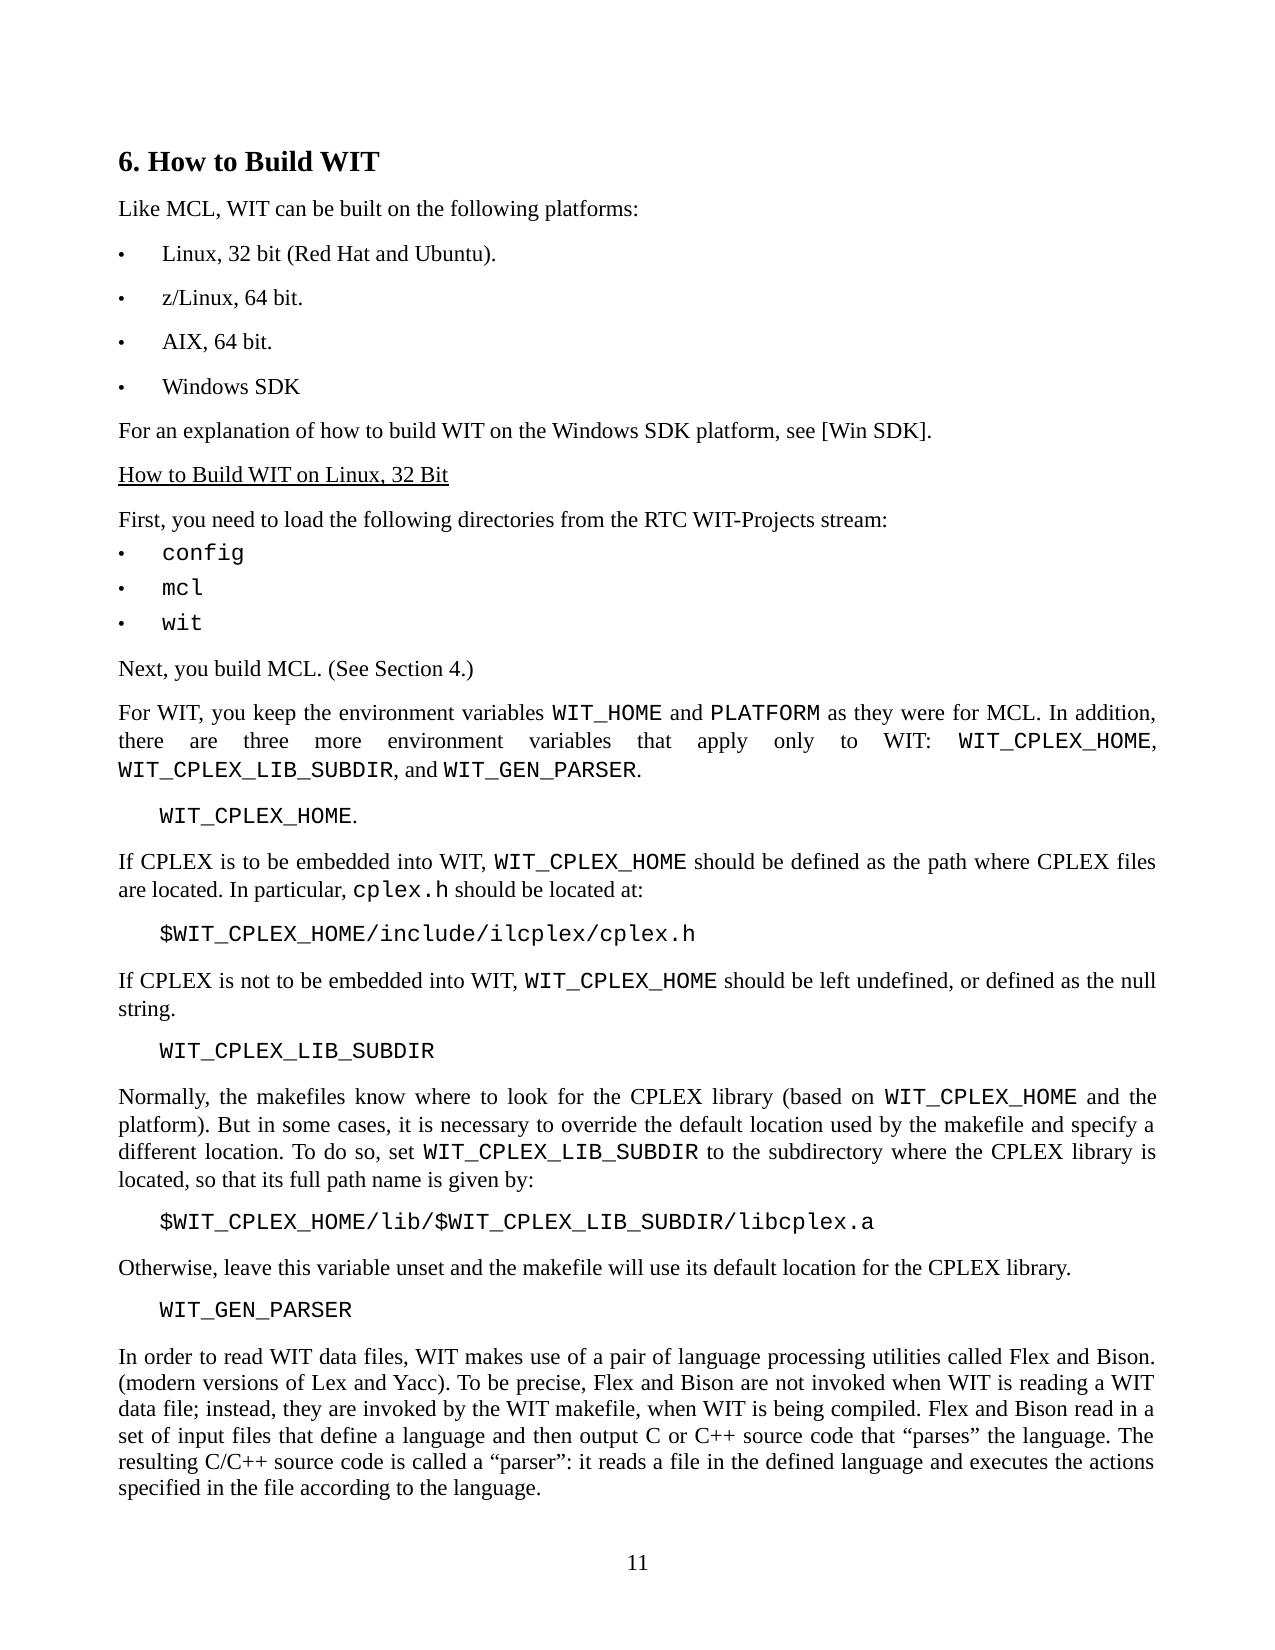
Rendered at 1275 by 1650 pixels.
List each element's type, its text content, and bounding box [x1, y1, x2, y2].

text Otherwise, leave this variable unset and the makefile will use its default location for the CPLEX library. [118, 1254, 1157, 1281]
text First, you need to load the following directories from the RTC WIT-Projects stream: [118, 506, 1157, 532]
text In order to read WIT data files, WIT makes use of a pair of language processing utilities called Flex and Bison. (modern versions of Lex and Yacc). To be precise, Flex and Bison are not invoked when WIT is reading a WIT data file; instead, they are invoked by the WIT makefile, when WIT is being compiled. Flex and Bison read in a set of input files that define a language and then output C or C++ source code that “parses” the language. The resulting C/C++ source code is called a “parser”: it reads a file in the defined language and executes the actions specified in the file according to the language. [118, 1343, 1157, 1501]
text If CPLEX is to be embedded into WIT, WIT_CPLEX_HOME should be defined as the path where CPLEX files are located. In particular, cplex.h should be located at: [118, 848, 1157, 905]
text For an explanation of how to build WIT on the Windows SDK platform, see [Win SDK]. [118, 417, 1157, 443]
text For WIT, you keep the environment variables WIT_HOME and PLATFORM as they were for MCL. In addition, there are three more environment variables that apply only to WIT: WIT_CPLEX_HOME, WIT_CPLEX_LIB_SUBDIR, and WIT_GEN_PARSER. [118, 699, 1157, 784]
text $WIT_CPLEX_HOME/lib/$WIT_CPLEX_LIB_SUBDIR/libcplex.a [118, 1210, 1157, 1236]
list Linux, 32 bit (Red Hat and Ubuntu). [118, 239, 1157, 266]
text WIT_GEN_PARSER [118, 1299, 1157, 1325]
list Windows SDK [118, 373, 1157, 399]
text Next, you build MCL. (See Section 4.) [118, 655, 1157, 681]
list wit [118, 611, 1157, 637]
list AIX, 64 bit. [118, 328, 1157, 355]
list config [118, 541, 1157, 567]
list z/Linux, 64 bit. [118, 284, 1157, 310]
text $WIT_CPLEX_HOME/include/ilcplex/cplex.h [118, 923, 1157, 949]
subtitle How to Build WIT [118, 144, 1157, 177]
text Normally, the makefiles know where to look for the CPLEX library (based on WIT_CPLEX_HOME and the platform). But in some cases, it is necessary to override the default location used by the makefile and specify a different location. To do so, set WIT_CPLEX_LIB_SUBDIR to the subdirectory where the CPLEX library is located, so that its full path name is given by: [118, 1083, 1157, 1192]
text Like MCL, WIT can be built on the following platforms: [118, 195, 1157, 222]
text WIT_CPLEX_HOME. [118, 802, 1157, 830]
text WIT_CPLEX_LIB_SUBDIR [118, 1039, 1157, 1065]
text How to Build WIT on Linux, 32 Bit [118, 461, 1157, 488]
text If CPLEX is not to be embedded into WIT, WIT_CPLEX_HOME should be left undefined, or defined as the null string. [118, 967, 1157, 1021]
list mcl [118, 576, 1157, 602]
